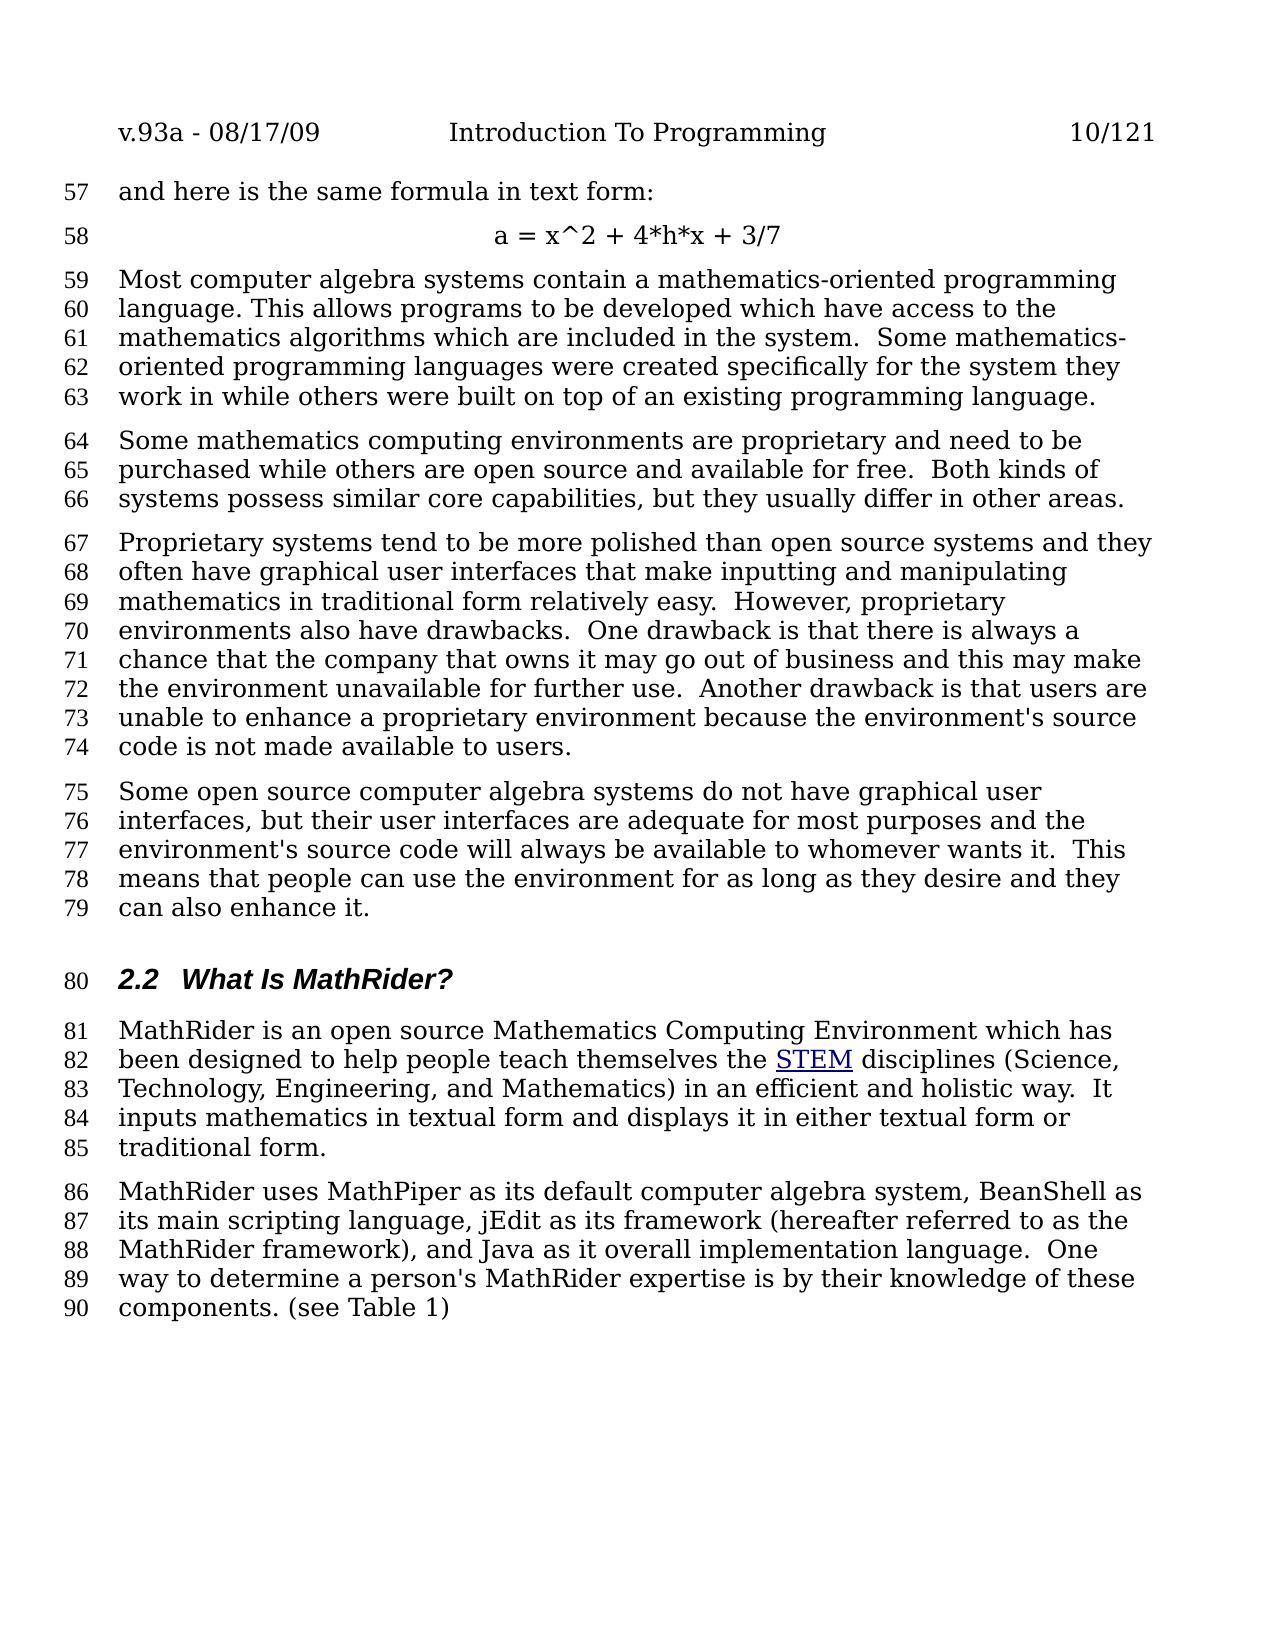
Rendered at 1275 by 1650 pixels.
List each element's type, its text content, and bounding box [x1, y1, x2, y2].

text Proprietary systems tend to be more polished than open source systems and they often have graphical user interfaces that make inputting and manipulating mathematics in traditional form relatively easy. However, proprietary environments also have drawbacks. One drawback is that there is always a chance that the company that owns it may go out of business and this may make the environment unavailable for further use. Another drawback is that users are unable to enhance a proprietary environment because the environment's source code is not made available to users. [118, 528, 1157, 762]
text MathRider uses MathPiper as its default computer algebra system, BeanShell as its main scripting language, jEdit as its framework (hereafter referred to as the MathRider framework), and Java as it overall implementation language. One way to determine a person's MathRider expertise is by their knowledge of these components. (see Table 1) [118, 1177, 1157, 1323]
text a = x^2 + 4*h*x + 3/7 [118, 221, 1157, 250]
text MathRider is an open source Mathematics Computing Environment which has been designed to help people teach themselves the STEM disciplines (Science, Technology, Engineering, and Mathematics) in an efficient and holistic way. It inputs mathematics in textual form and displays it in either textual form or traditional form. [118, 1016, 1157, 1162]
text and here is the same formula in text form: [118, 177, 1157, 206]
subtitle What Is MathRider? [118, 962, 1157, 995]
text Some open source computer algebra systems do not have graphical user interfaces, but their user interfaces are adequate for most purposes and the environment's source code will always be available to whomever wants it. This means that people can use the environment for as long as they desire and they can also enhance it. [118, 777, 1157, 923]
text Most computer algebra systems contain a mathematics-oriented programming language. This allows programs to be developed which have access to the mathematics algorithms which are included in the system. Some mathematics-oriented programming languages were created specifically for the system they work in while others were built on top of an existing programming language. [118, 265, 1157, 411]
text Some mathematics computing environments are proprietary and need to be purchased while others are open source and available for free. Both kinds of systems possess similar core capabilities, but they usually differ in other areas. [118, 426, 1157, 513]
